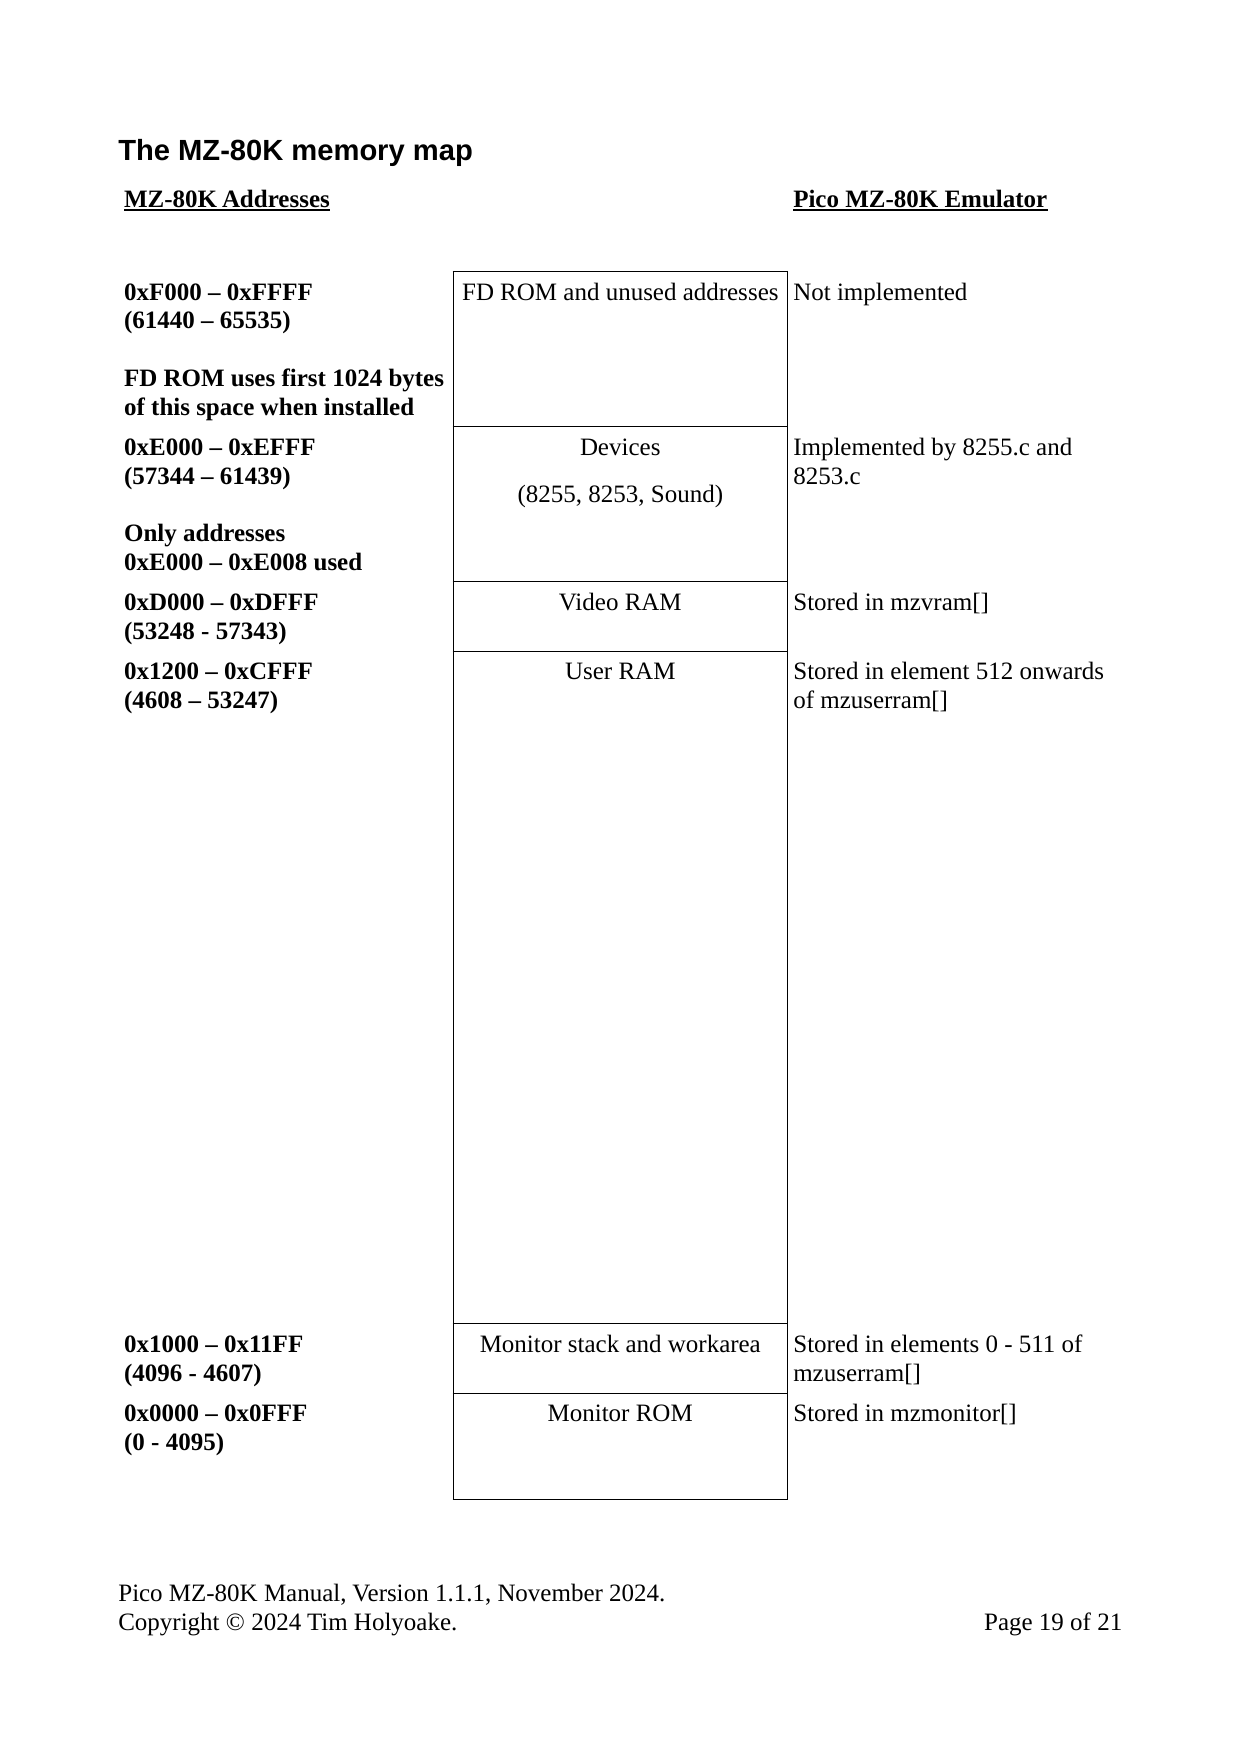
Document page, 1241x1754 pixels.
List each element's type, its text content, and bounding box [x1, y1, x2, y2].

table_header [453, 179, 787, 271]
table_cell Implemented by 8255.c and 8253.c [788, 426, 1122, 581]
table_cell Stored in elements 0 - 511 of mzuserram[] [788, 1323, 1122, 1392]
table_cell Not implemented [788, 271, 1122, 426]
table_cell Monitor ROM [454, 1394, 787, 1499]
table_cell 0xD000 – 0xDFFF (53248 - 57343) [118, 581, 453, 651]
subtitle The MZ-80K memory map [118, 133, 1122, 166]
table_cell Video RAM [454, 582, 787, 651]
table_cell 0x0000 – 0x0FFF (0 - 4095) [118, 1393, 453, 1499]
table_cell 0xE000 – 0xEFFF (57344 – 61439) Only addresses 0xE000 – 0xE008 used [118, 426, 453, 581]
table_cell User RAM [454, 652, 787, 1323]
table_cell 0xF000 – 0xFFFF (61440 – 65535) FD ROM uses first 1024 bytes of this space when installed [118, 271, 453, 426]
table_cell Monitor stack and workarea [454, 1324, 787, 1392]
table_cell Stored in mzvram[] [788, 581, 1122, 651]
table_cell Stored in mzmonitor[] [788, 1393, 1122, 1499]
table_cell Stored in element 512 onwards of mzuserram[] [788, 651, 1122, 1323]
table_header MZ-80K Addresses [118, 179, 453, 271]
table_cell 0x1000 – 0x11FF (4096 - 4607) [118, 1323, 453, 1392]
table_cell FD ROM and unused addresses [454, 272, 787, 426]
table_cell 0x1200 – 0xCFFF (4608 – 53247) [118, 651, 453, 1323]
table_cell Devices (8255, 8253, Sound) [454, 427, 787, 581]
table_header Pico MZ-80K Emulator [788, 179, 1122, 271]
